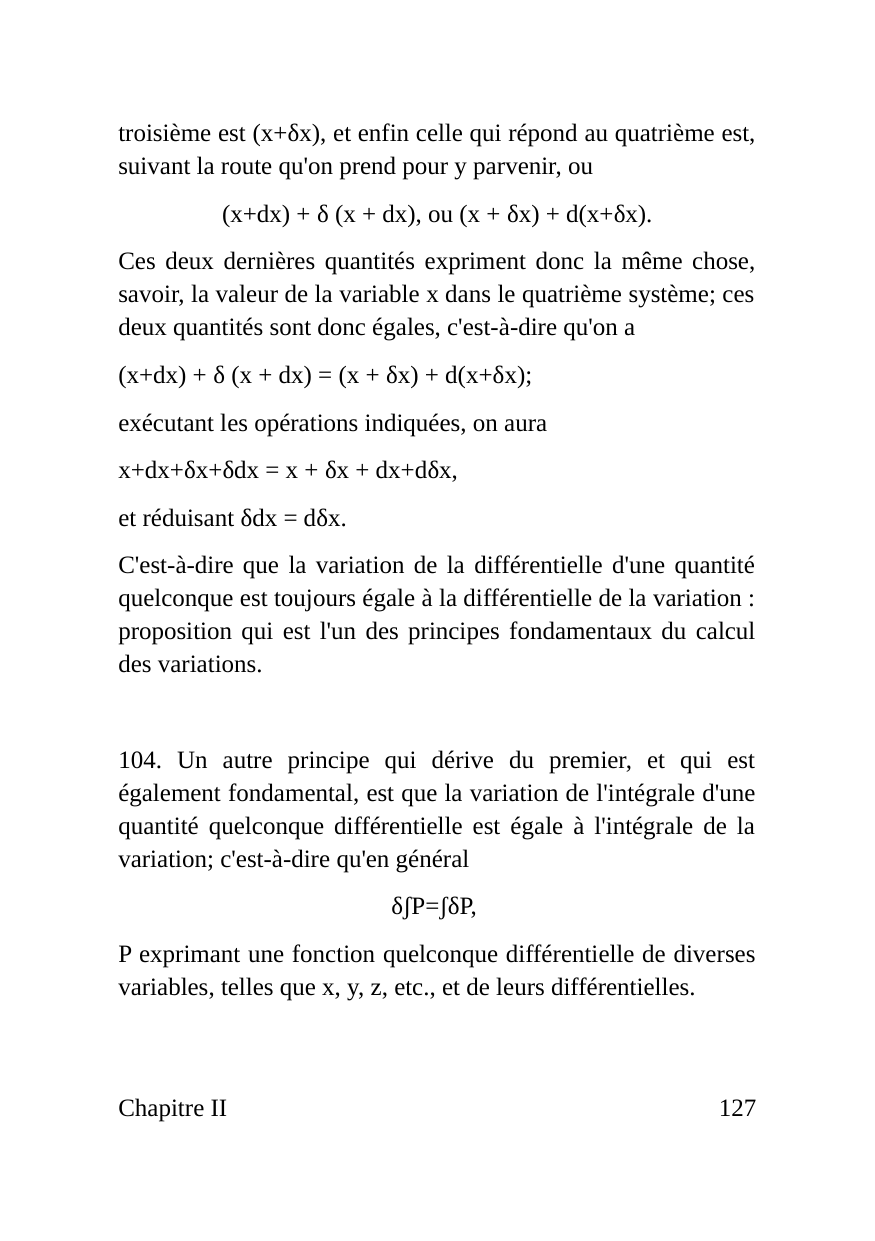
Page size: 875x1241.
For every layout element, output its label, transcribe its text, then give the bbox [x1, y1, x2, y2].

text C'est-à-dire que la variation de la différentielle d'une quantité quelconque est toujours égale à la différentielle de la variation : proposition qui est l'un des principes fondamentaux du calcul des variations. [118, 550, 756, 678]
text (x+dx) + δ (x + dx) = (x + δx) + d(x+δx); [118, 360, 756, 389]
text et réduisant δdx = dδx. [118, 503, 756, 532]
text δʃP=ʃδP, [118, 891, 756, 920]
text x+dx+δx+δdx = x + δx + dx+dδx, [118, 455, 756, 484]
text troisième est (x+δx), et enfin celle qui répond au quatrième est, suivant la route qu'on prend pour y parvenir, ou [118, 118, 756, 180]
text exécutant les opérations indiquées, on aura [118, 408, 756, 436]
text Ces deux dernières quantités expriment donc la même chose, savoir, la valeur de la variable x dans le quatrième système; ces deux quantités sont donc égales, c'est-à-dire qu'on a [118, 246, 756, 341]
text (x+dx) + δ (x + dx), ou (x + δx) + d(x+δx). [118, 199, 756, 227]
text 104. Un autre principe qui dérive du premier, et qui est également fondamental, est que la variation de l'intégrale d'une quantité quelconque différentielle est égale à l'intégrale de la variation; c'est-à-dire qu'en général [118, 745, 756, 872]
text P exprimant une fonction quelconque différentielle de diverses variables, telles que x, y, z, etc., et de leurs différentielles. [118, 939, 756, 1001]
